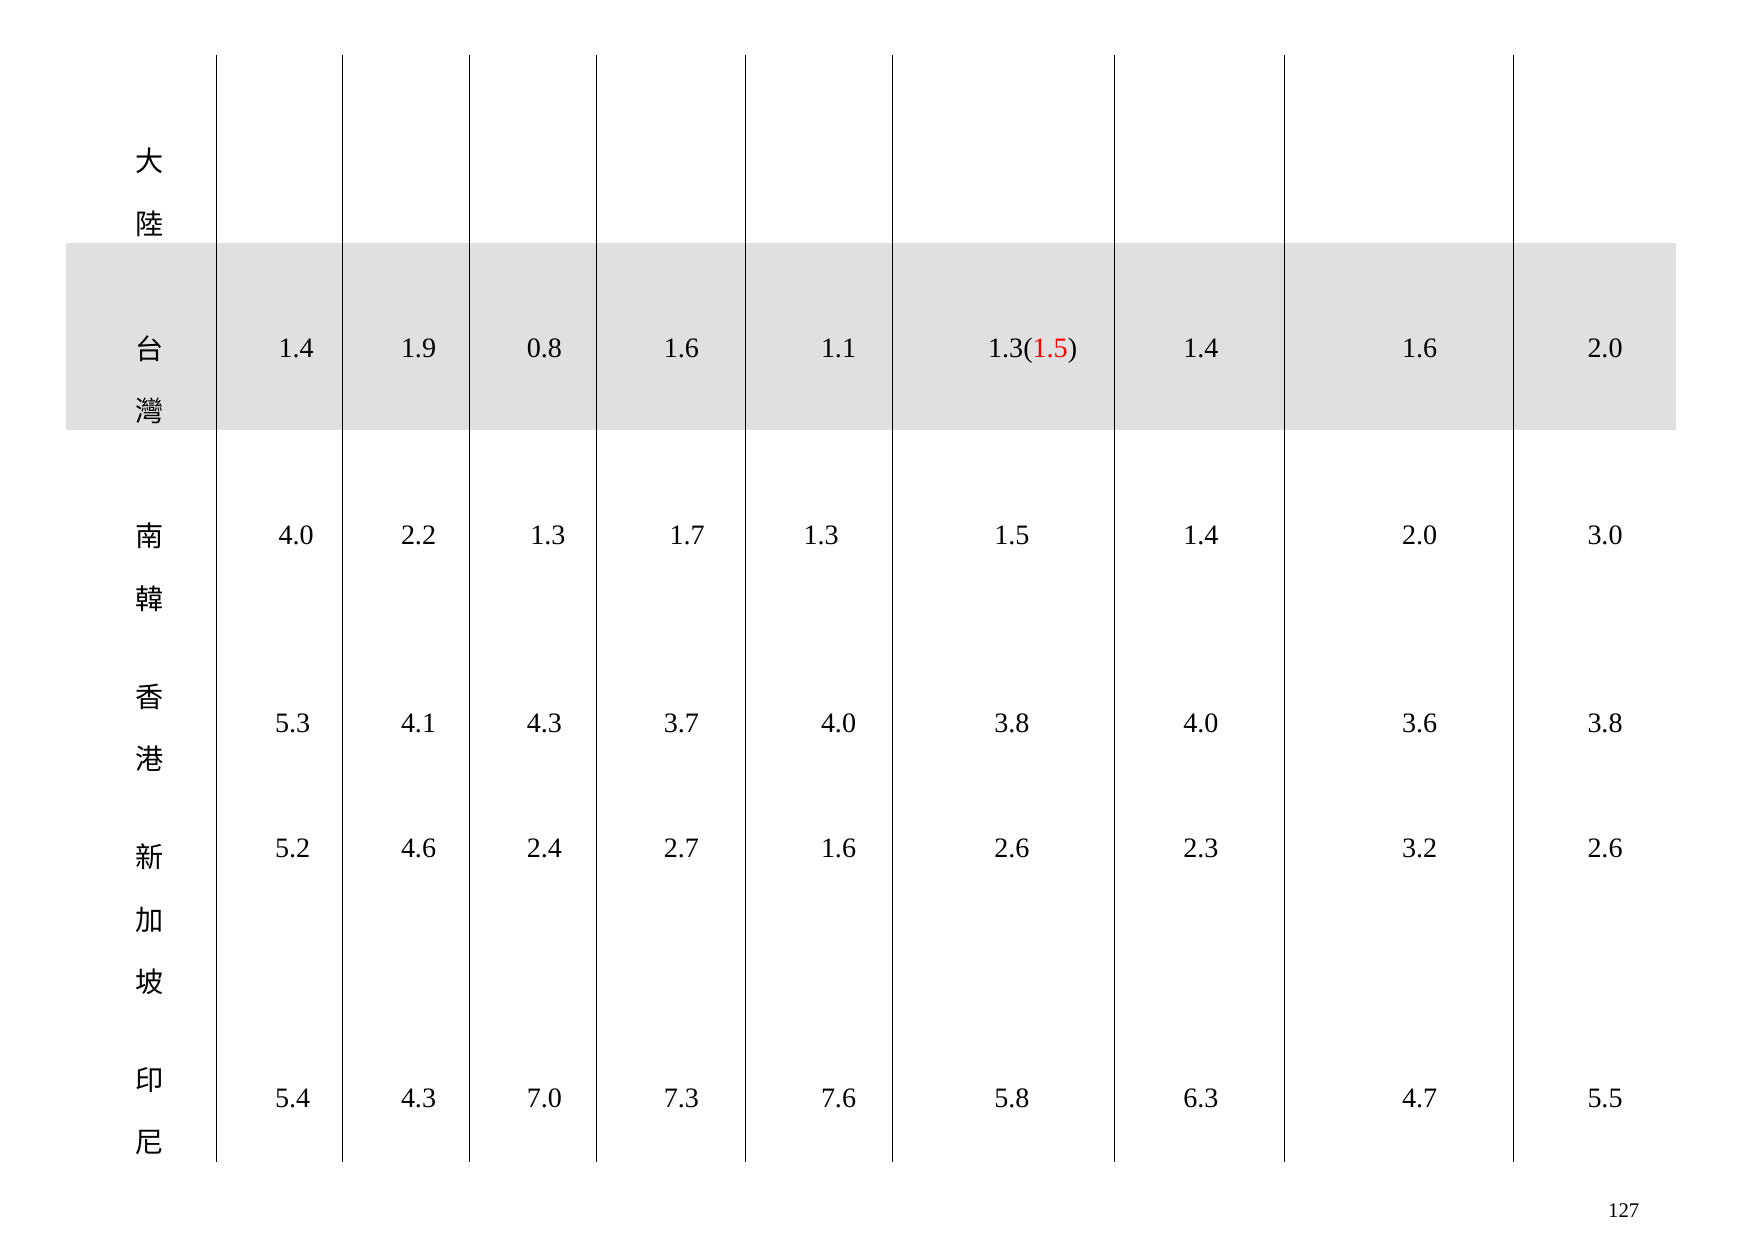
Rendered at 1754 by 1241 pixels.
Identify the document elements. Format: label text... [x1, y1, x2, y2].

table_cell 4.0 [746, 618, 892, 778]
table_cell [746, 55, 892, 243]
table_cell 3.0 [1514, 430, 1676, 618]
table_cell 4.6 [343, 778, 469, 1001]
table_cell 1.3(1.5) [893, 243, 1114, 430]
table_cell 4.1 [343, 618, 469, 778]
table_cell [893, 55, 1114, 243]
table_cell 1.6 [597, 243, 745, 430]
table_cell 3.8 [1514, 618, 1676, 778]
table_cell [470, 55, 596, 243]
table_cell 1.6 [1285, 243, 1513, 430]
table_cell 1.4 [1115, 430, 1284, 618]
table_cell [1285, 55, 1513, 243]
table_cell 1.1 [746, 243, 892, 430]
table_cell 3.2 [1285, 778, 1513, 1001]
table_cell 1.4 [217, 243, 342, 430]
table_cell 台灣 [66, 243, 216, 430]
table_cell [217, 55, 342, 243]
table_cell 1.5 [893, 430, 1114, 618]
table_cell 印尼 [66, 1001, 216, 1162]
table_cell 5.8 [893, 1001, 1114, 1162]
table_cell 2.0 [1514, 243, 1676, 430]
table_cell 2.4 [470, 778, 596, 1001]
table_cell 4.0 [1115, 618, 1284, 778]
table_cell 3.6 [1285, 618, 1513, 778]
table_cell [1115, 55, 1284, 243]
table_cell 新加坡 [66, 778, 216, 1001]
table_cell 2.2 [343, 430, 469, 618]
table_cell 4.3 [343, 1001, 469, 1162]
table_cell 1.9 [343, 243, 469, 430]
table_cell 4.7 [1285, 1001, 1513, 1162]
table_cell 2.7 [597, 778, 745, 1001]
table_cell 1.6 [746, 778, 892, 1001]
table_cell 2.0 [1285, 430, 1513, 618]
table_cell 3.7 [597, 618, 745, 778]
table_cell 5.4 [217, 1001, 342, 1162]
table_cell 南韓 [66, 430, 216, 618]
table_cell 5.2 [217, 778, 342, 1001]
table_cell 7.6 [746, 1001, 892, 1162]
table_cell 5.5 [1514, 1001, 1676, 1162]
table_cell 大陸 [66, 55, 216, 243]
table_cell [343, 55, 469, 243]
table_cell 2.3 [1115, 778, 1284, 1001]
table_cell 1.7 [597, 430, 745, 618]
table_cell 1.4 [1115, 243, 1284, 430]
table_cell 1.3 [470, 430, 596, 618]
table_cell 2.6 [893, 778, 1114, 1001]
table_cell 3.8 [893, 618, 1114, 778]
table_cell 0.8 [470, 243, 596, 430]
table_cell [1514, 55, 1676, 243]
table_cell 2.6 [1514, 778, 1676, 1001]
table_cell 1.3 [746, 430, 892, 618]
table_cell 香港 [66, 618, 216, 778]
table_cell 5.3 [217, 618, 342, 778]
table_cell [597, 55, 745, 243]
table_cell 4.3 [470, 618, 596, 778]
table_cell 4.0 [217, 430, 342, 618]
table_cell 7.0 [470, 1001, 596, 1162]
table_cell 6.3 [1115, 1001, 1284, 1162]
table_cell 7.3 [597, 1001, 745, 1162]
